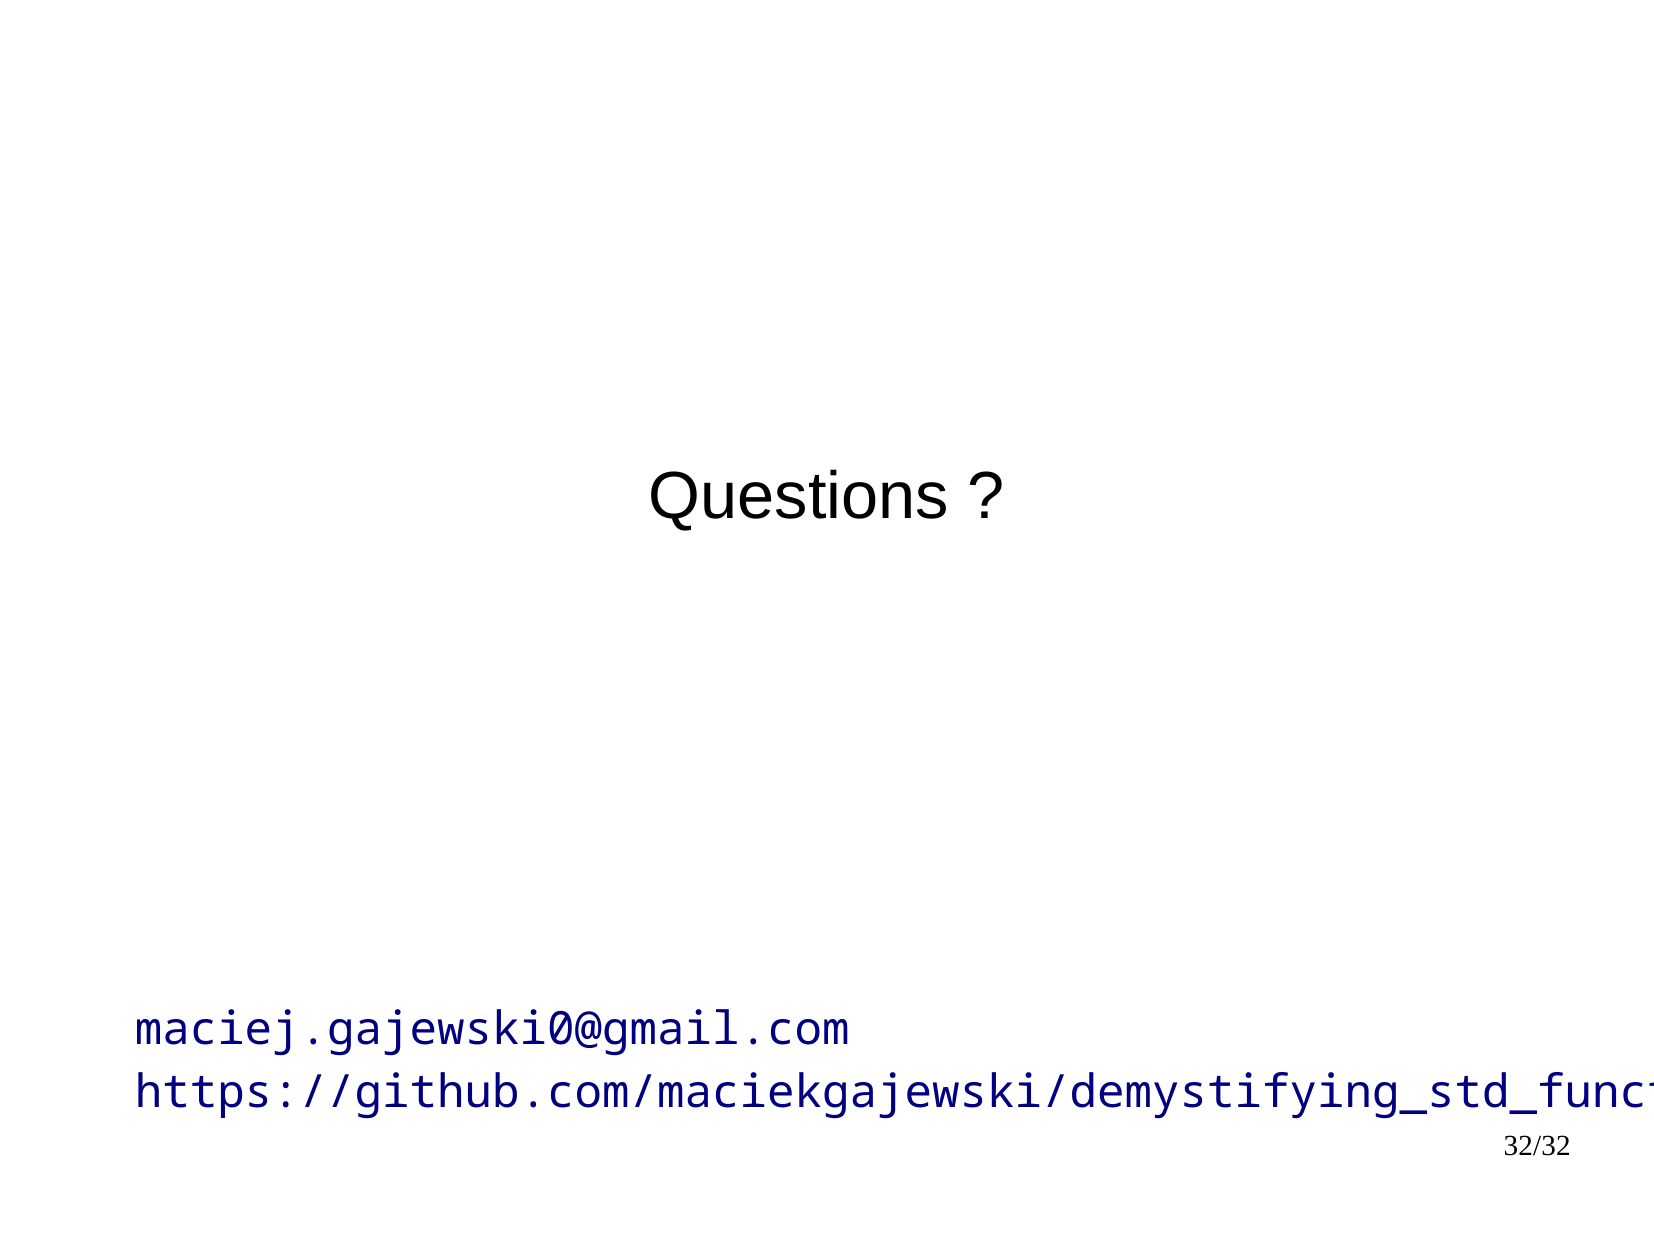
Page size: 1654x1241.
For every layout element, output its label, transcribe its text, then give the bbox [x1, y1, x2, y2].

text_box maciej.gajewski0@gmail.com https://github.com/maciekgajewski/demystifying_std_function [120, 988, 1530, 1096]
subtitle Questions ? [82, 165, 1571, 826]
